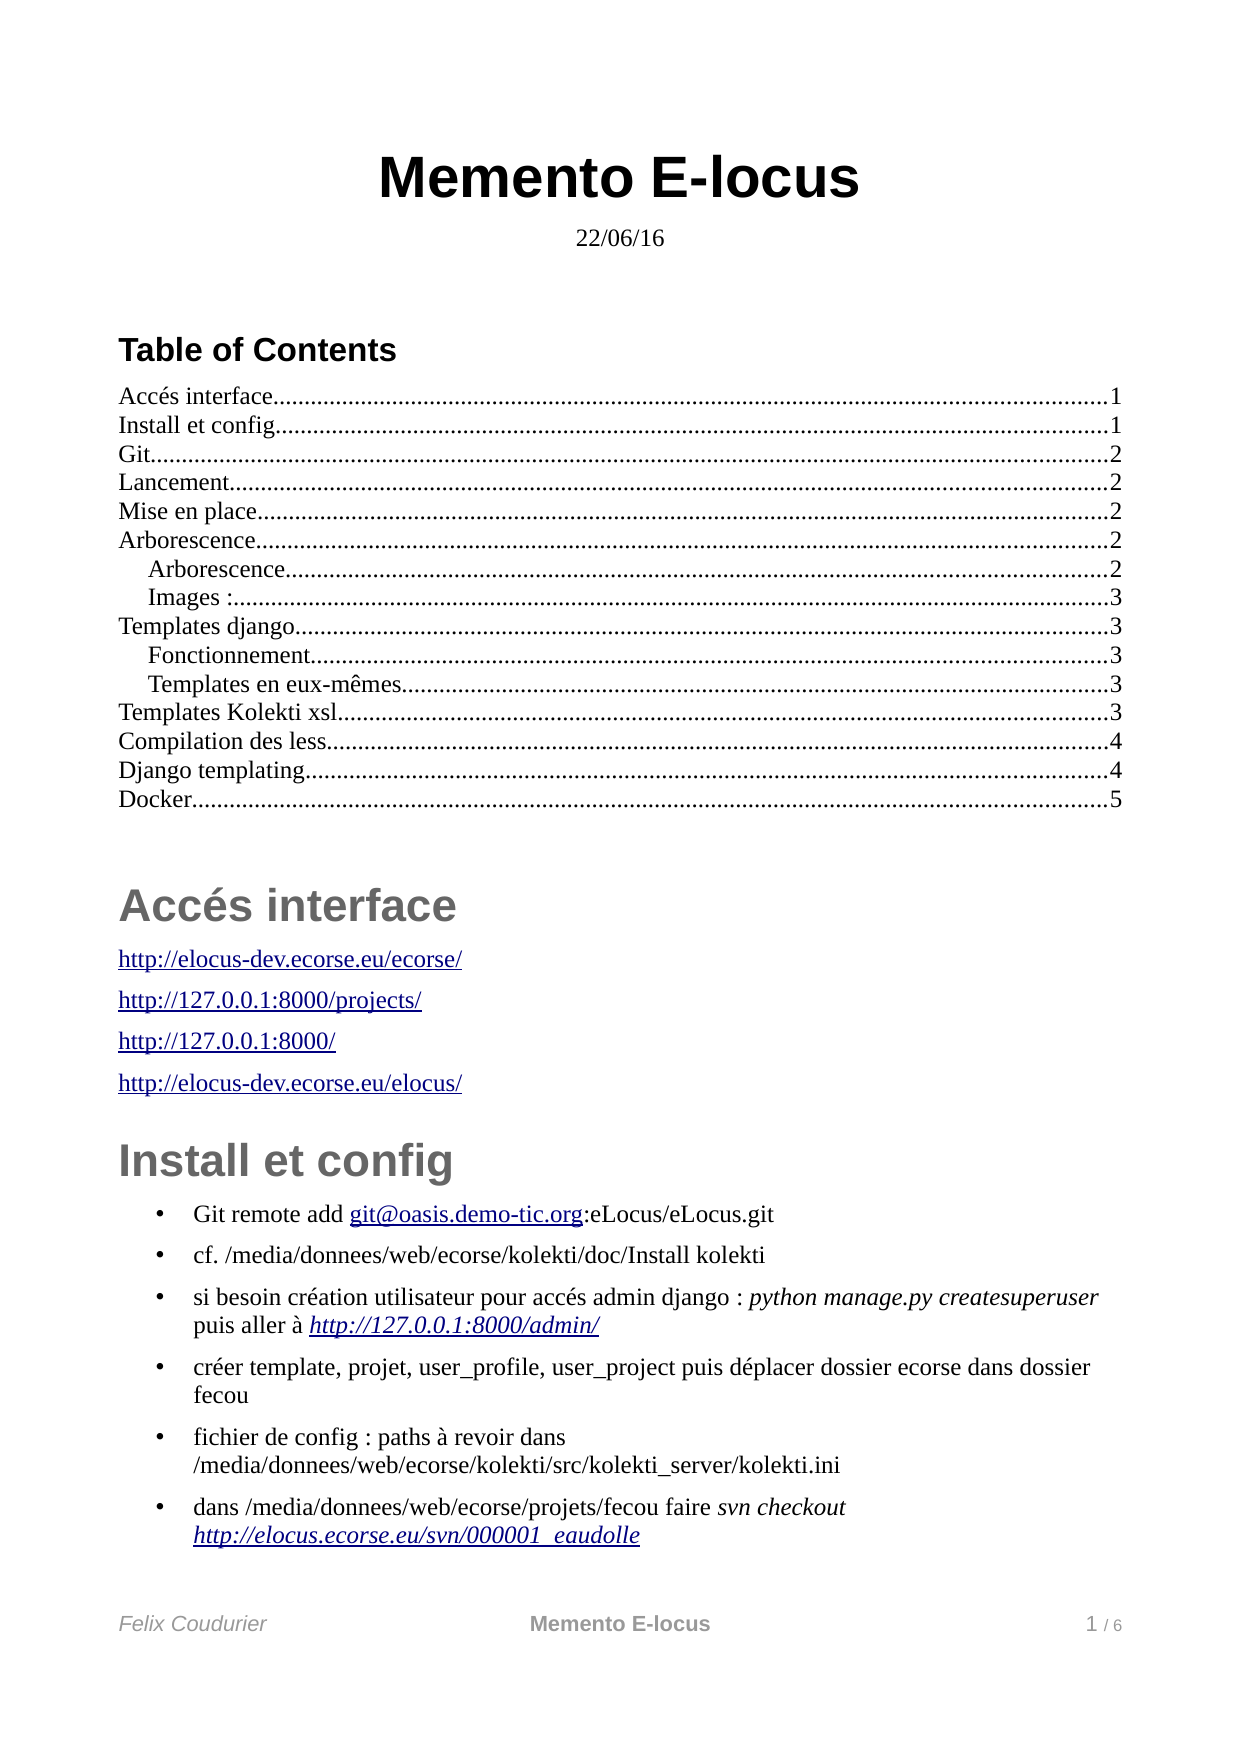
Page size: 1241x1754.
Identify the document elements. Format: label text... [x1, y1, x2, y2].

text Fonctionnement 3 [148, 640, 1122, 669]
text http://127.0.0.1:8000/projects/ [118, 985, 1122, 1014]
text Django templating 4 [118, 755, 1122, 784]
text Arborescence 2 [148, 554, 1122, 582]
text Images : 3 [148, 582, 1122, 611]
text http://elocus-dev.ecorse.eu/ecorse/ [118, 944, 1122, 973]
text Templates Kolekti xsl 3 [118, 697, 1122, 726]
list Git remote add git@oasis.demo-tic.org:eLocus/eLocus.git [156, 1199, 1122, 1228]
text Templates django 3 [118, 611, 1122, 640]
text Accés interface 1 [118, 381, 1122, 410]
list si besoin création utilisateur pour accés admin django : python manage.py createsuperuser puis aller à http://127.0.0.1:8000/admin/ [156, 1282, 1122, 1339]
text Arborescence 2 [118, 525, 1122, 554]
list cf. /media/donnees/web/ecorse/kolekti/doc/Install kolekti [156, 1240, 1122, 1269]
text http://127.0.0.1:8000/ [118, 1026, 1122, 1055]
text Mise en place 2 [118, 496, 1122, 525]
text Templates en eux-mêmes 3 [148, 669, 1122, 697]
list fichier de config : paths à revoir dans /media/donnees/web/ecorse/kolekti/src/kolekti_server/kolekti.ini [156, 1422, 1122, 1479]
text 22/06/16 [118, 223, 1122, 251]
text Install et config 1 [118, 410, 1122, 439]
text Lancement 2 [118, 467, 1122, 496]
list dans /media/donnees/web/ecorse/projets/fecou faire svn checkout http://elocus.ecorse.eu/svn/000001_eaudolle [156, 1492, 1122, 1549]
subtitle Install et config [118, 1134, 1122, 1187]
list créer template, projet, user_profile, user_project puis déplacer dossier ecorse dans dossier fecou [156, 1352, 1122, 1409]
text Git 2 [118, 439, 1122, 467]
subtitle Table of Contents [118, 330, 1122, 369]
text http://elocus-dev.ecorse.eu/elocus/ [118, 1068, 1122, 1096]
subtitle Accés interface [118, 879, 1122, 931]
title Memento E-locus [118, 143, 1122, 210]
text Docker 5 [118, 784, 1122, 812]
text Compilation des less 4 [118, 726, 1122, 755]
